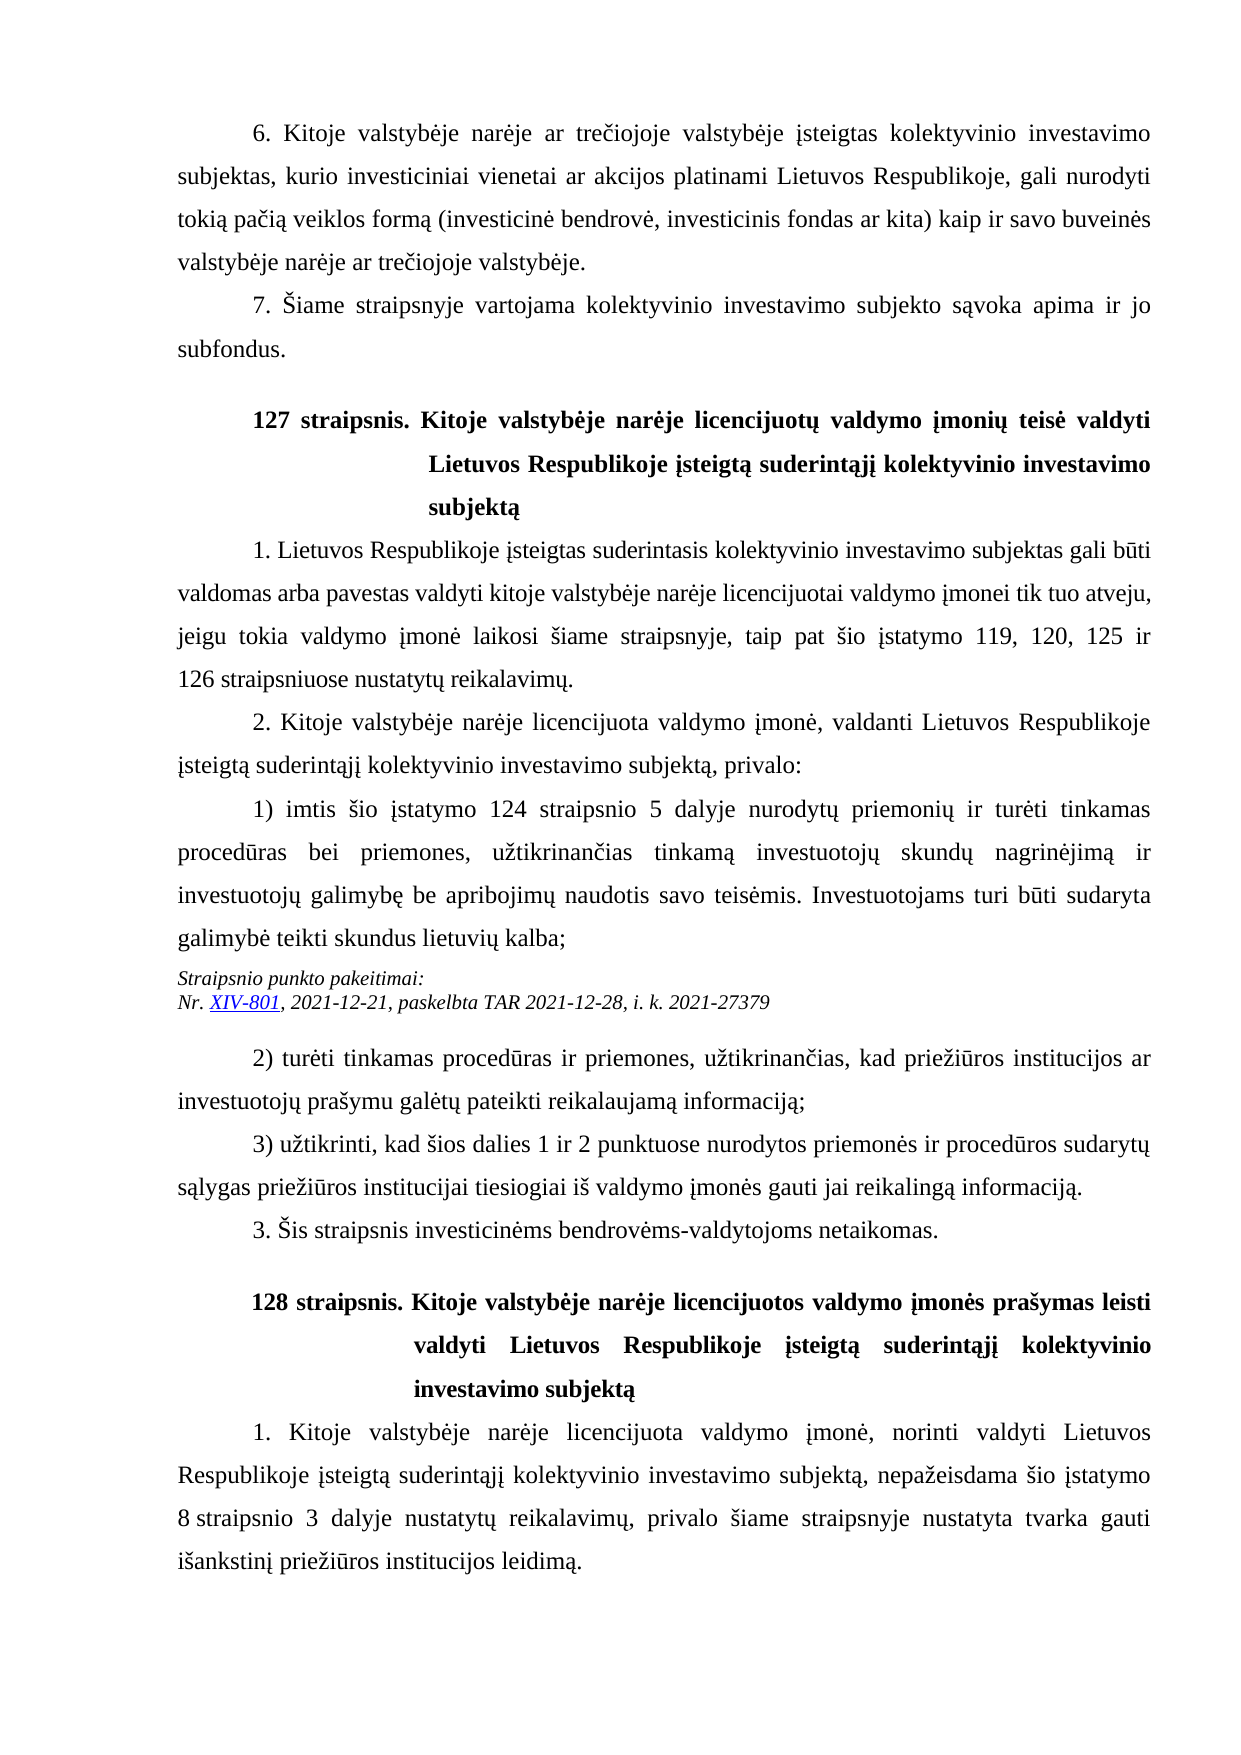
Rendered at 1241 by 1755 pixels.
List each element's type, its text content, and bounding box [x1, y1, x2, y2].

text 1. Lietuvos Respublikoje įsteigtas suderintasis kolektyvinio investavimo subjektas gali būti valdomas arba pavestas valdyti kitoje valstybėje narėje licencijuotai valdymo įmonei tik tuo atveju, jeigu tokia valdymo įmonė laikosi šiame straipsnyje, taip pat šio įstatymo 119, 120, 125 ir 126 straipsniuose nustatytų reikalavimų. [177, 535, 1152, 693]
text 3) užtikrinti, kad šios dalies 1 ir 2 punktuose nurodytos priemonės ir procedūros sudarytų sąlygas priežiūros institucijai tiesiogiai iš valdymo įmonės gauti jai reikalingą informaciją. [177, 1129, 1152, 1201]
text 1. Kitoje valstybėje narėje licencijuota valdymo įmonė, norinti valdyti Lietuvos Respublikoje įsteigtą suderintąjį kolektyvinio investavimo subjektą, nepažeisdama šio įstatymo 8 straipsnio 3 dalyje nustatytų reikalavimų, privalo šiame straipsnyje nustatyta tvarka gauti išankstinį priežiūros institucijos leidimą. [177, 1417, 1152, 1575]
text 1) imtis šio įstatymo 124 straipsnio 5 dalyje nurodytų priemonių ir turėti tinkamas procedūras bei priemones, užtikrinančias tinkamą investuotojų skundų nagrinėjimą ir investuotojų galimybę be apribojimų naudotis savo teisėmis. Investuotojams turi būti sudaryta galimybė teikti skundus lietuvių kalba; [177, 794, 1152, 952]
text 128 straipsnis. Kitoje valstybėje narėje licencijuotos valdymo įmonės prašymas leisti valdyti Lietuvos Respublikoje įsteigtą suderintąjį kolektyvinio investavimo subjektą [251, 1287, 1152, 1402]
text Nr. XIV-801, 2021-12-21, paskelbta TAR 2021-12-28, i. k. 2021-27379 [177, 990, 1152, 1014]
text 2) turėti tinkamas procedūras ir priemones, užtikrinančias, kad priežiūros institucijos ar investuotojų prašymu galėtų pateikti reikalaujamą informaciją; [177, 1043, 1152, 1115]
text 127 straipsnis. Kitoje valstybėje narėje licencijuotų valdymo įmonių teisė valdyti Lietuvos Respublikoje įsteigtą suderintąjį kolektyvinio investavimo subjektą [252, 406, 1152, 521]
text 6. Kitoje valstybėje narėje ar trečiojoje valstybėje įsteigtas kolektyvinio investavimo subjektas, kurio investiciniai vienetai ar akcijos platinami Lietuvos Respublikoje, gali nurodyti tokią pačią veiklos formą (investicinė bendrovė, investicinis fondas ar kita) kaip ir savo buveinės valstybėje narėje ar trečiojoje valstybėje. [177, 118, 1152, 276]
text Straipsnio punkto pakeitimai: [177, 966, 1152, 990]
text 2. Kitoje valstybėje narėje licencijuota valdymo įmonė, valdanti Lietuvos Respublikoje įsteigtą suderintąjį kolektyvinio investavimo subjektą, privalo: [177, 707, 1152, 779]
text 3. Šis straipsnis investicinėms bendrovėms-valdytojoms netaikomas. [177, 1216, 1152, 1244]
text 7. Šiame straipsnyje vartojama kolektyvinio investavimo subjekto sąvoka apima ir jo subfondus. [177, 291, 1152, 362]
